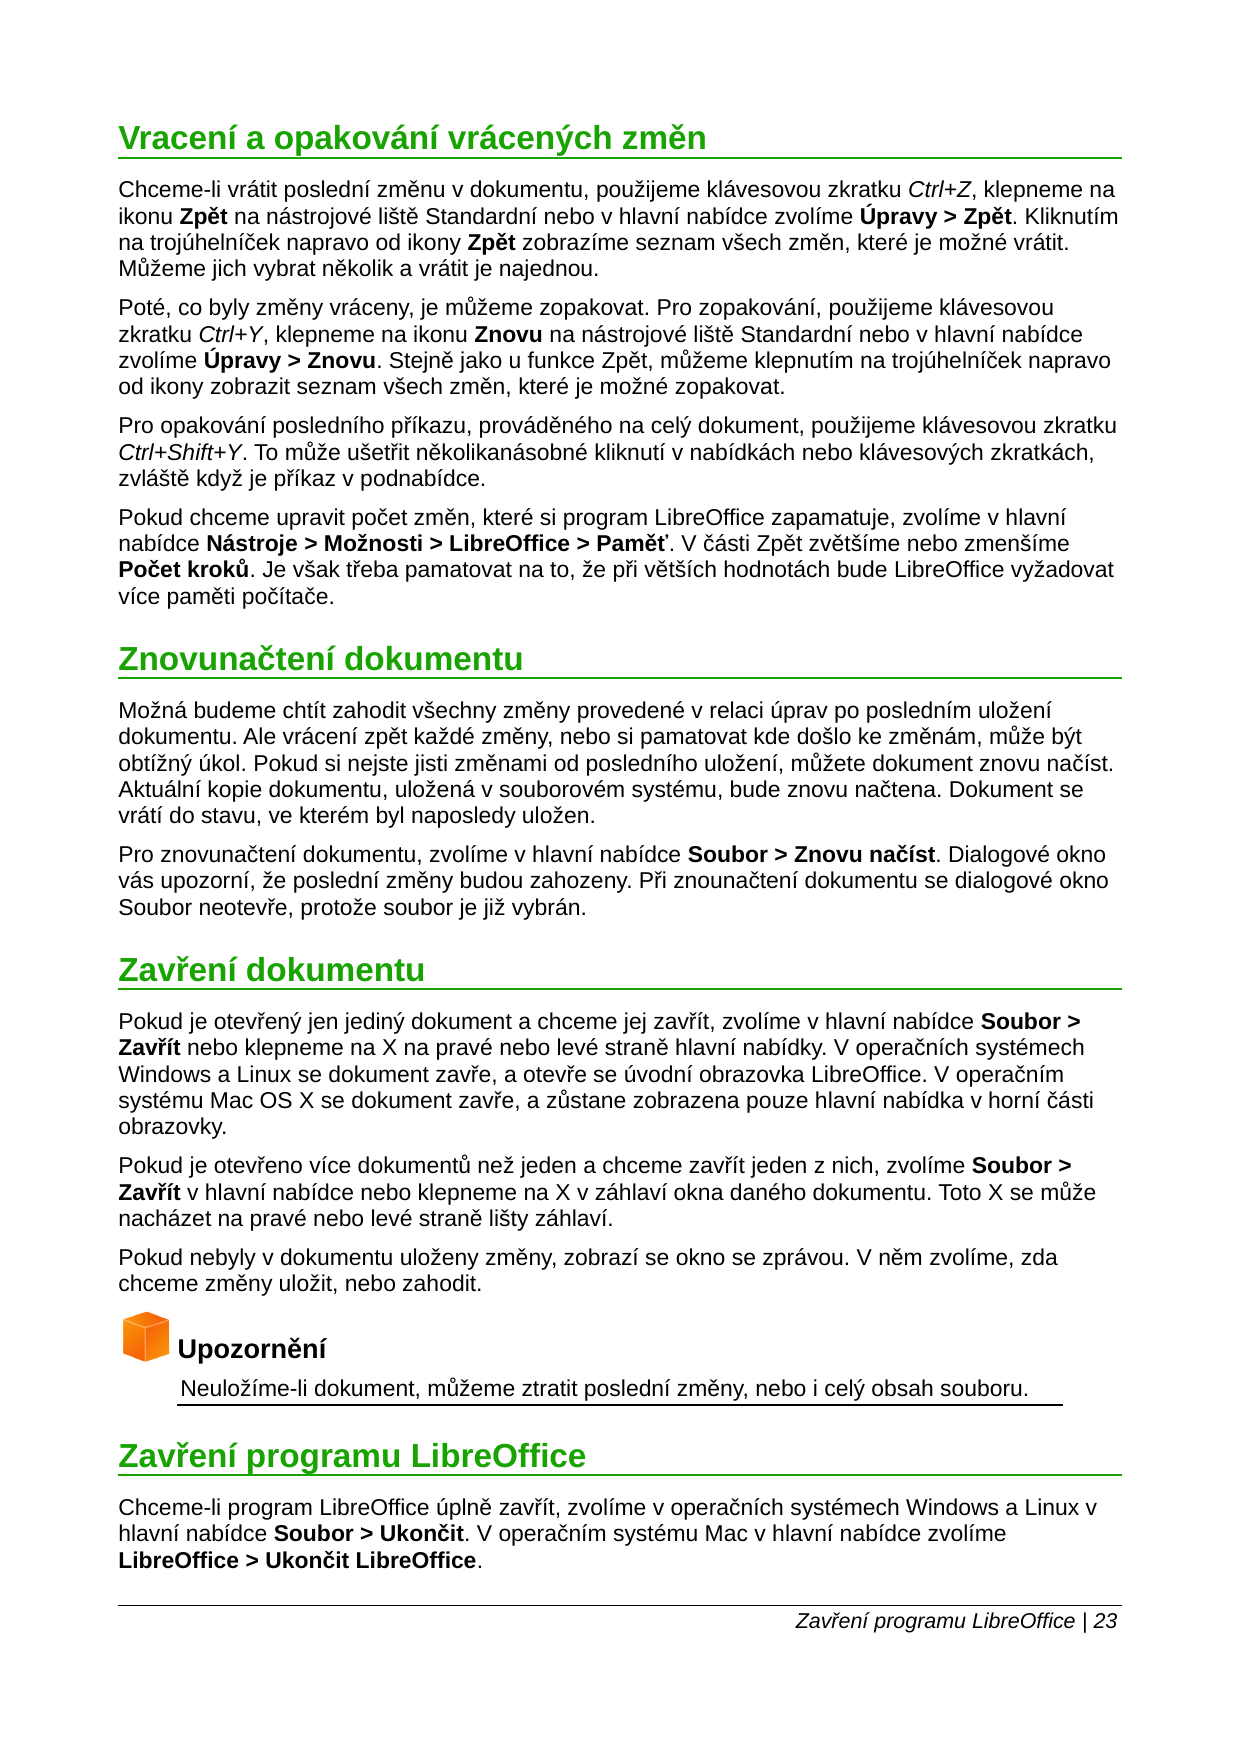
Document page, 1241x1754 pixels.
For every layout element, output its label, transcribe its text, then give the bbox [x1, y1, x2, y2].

text Pokud chceme upravit počet změn, které si program LibreOffice zapamatuje, zvolíme v hlavní nabídce Nástroje > Možnosti > LibreOffice > Paměť. V části Zpět zvětšíme nebo zmenšíme Počet kroků. Je však třeba pamatovat na to, že při větších hodnotách bude LibreOffice vyžadovat více paměti počítače. [118, 504, 1122, 609]
subtitle Znovunačtení dokumentu [118, 639, 1122, 677]
text Pokud nebyly v dokumentu uloženy změny, zobrazí se okno se zprávou. V něm zvolíme, zda chceme změny uložit, nebo zahodit. [118, 1244, 1122, 1296]
picture [119, 1309, 173, 1364]
subtitle Vracení a opakování vrácených změn [118, 118, 1122, 157]
text Pokud je otevřeno více dokumentů než jeden a chceme zavřít jeden z nich, zvolíme Soubor > Zavřít v hlavní nabídce nebo klepneme na X v záhlaví okna daného dokumentu. Toto X se může nacházet na pravé nebo levé straně lišty záhlaví. [118, 1152, 1122, 1231]
text Poté, co byly změny vráceny, je můžeme zopakovat. Pro zopakování, použijeme klávesovou zkratku Ctrl+Y, klepneme na ikonu Znovu na nástrojové liště Standardní nebo v hlavní nabídce zvolíme Úpravy > Znovu. Stejně jako u funkce Zpět, můžeme klepnutím na trojúhelníček napravo od ikony zobrazit seznam všech změn, které je možné zopakovat. [118, 294, 1122, 400]
text Neuložíme-li dokument, můžeme ztratit poslední změny, nebo i celý obsah souboru. [177, 1372, 1063, 1404]
text Pro znovunačtení dokumentu, zvolíme v hlavní nabídce Soubor > Znovu načíst. Dialogové okno vás upozorní, že poslední změny budou zahozeny. Při znounačtení dokumentu se dialogové okno Soubor neotevře, protože soubor je již vybrán. [118, 841, 1122, 920]
subtitle Upozornění [173, 1309, 1122, 1364]
text Chceme-li program LibreOffice úplně zavřít, zvolíme v operačních systémech Windows a Linux v hlavní nabídce Soubor > Ukončit. V operačním systému Mac v hlavní nabídce zvolíme LibreOffice > Ukončit LibreOffice. [118, 1494, 1122, 1573]
subtitle Zavření dokumentu [118, 950, 1122, 988]
text Pokud je otevřený jen jediný dokument a chceme jej zavřít, zvolíme v hlavní nabídce Soubor > Zavřít nebo klepneme na X na pravé nebo levé straně hlavní nabídky. V operačních systémech Windows a Linux se dokument zavře, a otevře se úvodní obrazovka LibreOffice. V operačním systému Mac OS X se dokument zavře, a zůstane zobrazena pouze hlavní nabídka v horní části obrazovky. [118, 1008, 1122, 1140]
text Možná budeme chtít zahodit všechny změny provedené v relaci úprav po posledním uložení dokumentu. Ale vrácení zpět každé změny, nebo si pamatovat kde došlo ke změnám, může být obtížný úkol. Pokud si nejste jisti změnami od posledního uložení, můžete dokument znovu načíst. Aktuální kopie dokumentu, uložená v souborovém systému, bude znovu načtena. Dokument se vrátí do stavu, ve kterém byl naposledy uložen. [118, 697, 1122, 829]
text Chceme-li vrátit poslední změnu v dokumentu, použijeme klávesovou zkratku Ctrl+Z, klepneme na ikonu Zpět na nástrojové liště Standardní nebo v hlavní nabídce zvolíme Úpravy > Zpět. Kliknutím na trojúhelníček napravo od ikony Zpět zobrazíme seznam všech změn, které je možné vrátit. Můžeme jich vybrat několik a vrátit je najednou. [118, 176, 1122, 282]
subtitle Zavření programu LibreOffice [118, 1436, 1122, 1474]
text Pro opakování posledního příkazu, prováděného na celý dokument, použijeme klávesovou zkratku Ctrl+Shift+Y. To může ušetřit několikanásobné kliknutí v nabídkách nebo klávesových zkratkách, zvláště když je příkaz v podnabídce. [118, 412, 1122, 491]
